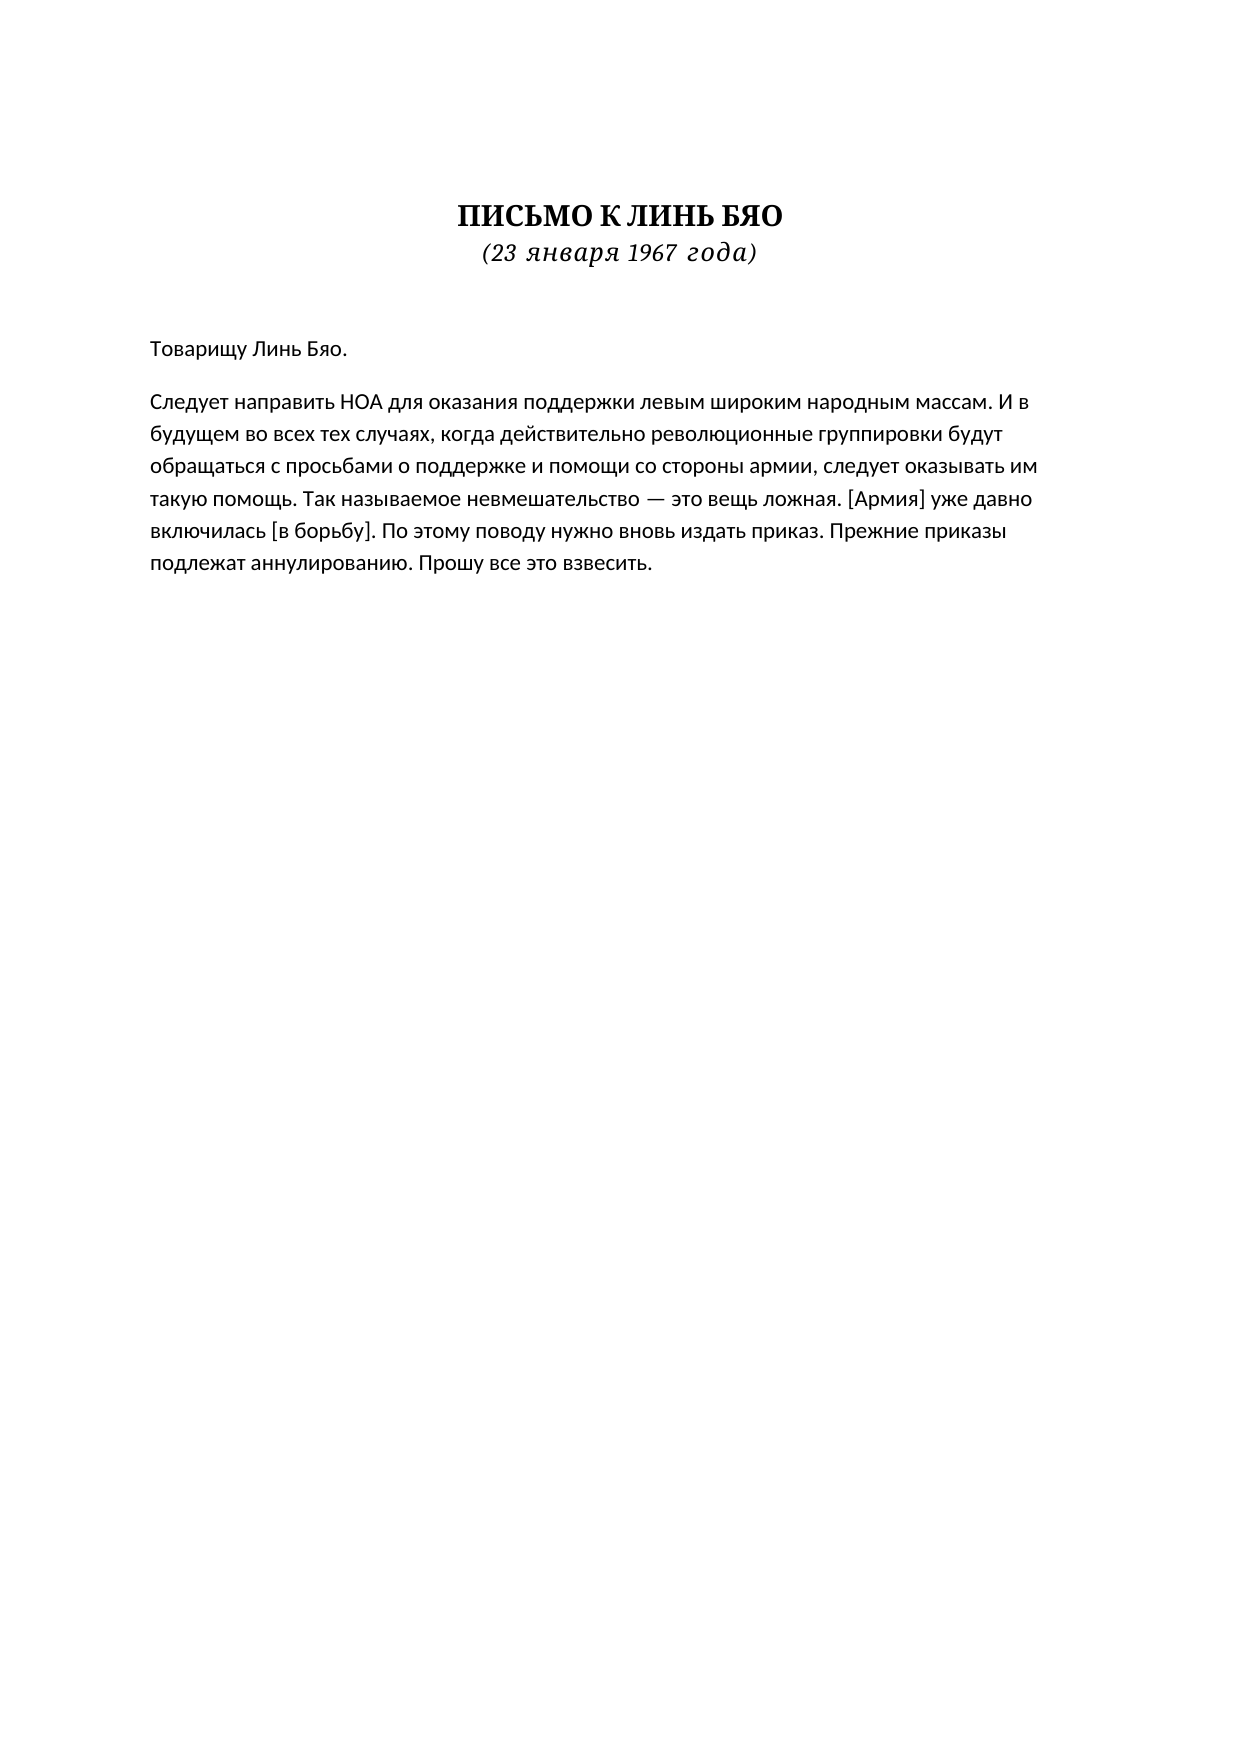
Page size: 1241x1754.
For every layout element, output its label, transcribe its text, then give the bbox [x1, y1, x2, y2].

text (23 января 1967 года) [150, 238, 1091, 267]
text Товарищу Линь Бяо. [150, 334, 1091, 362]
subtitle Письмо к Линь Бяо [150, 200, 1091, 233]
text Следует направить НОА для оказания поддержки левым широким народным массам. И в будущем во всех тех случаях, когда действительно революционные группировки будут обращаться с просьбами о поддержке и помощи со стороны армии, следует оказывать им такую помощь. Так называемое невмешательство — это вещь ложная. [Армия] уже давно включилась [в борьбу]. По этому поводу нужно вновь издать приказ. Прежние приказы подлежат аннулированию. Прошу все это взвесить. [150, 387, 1091, 576]
